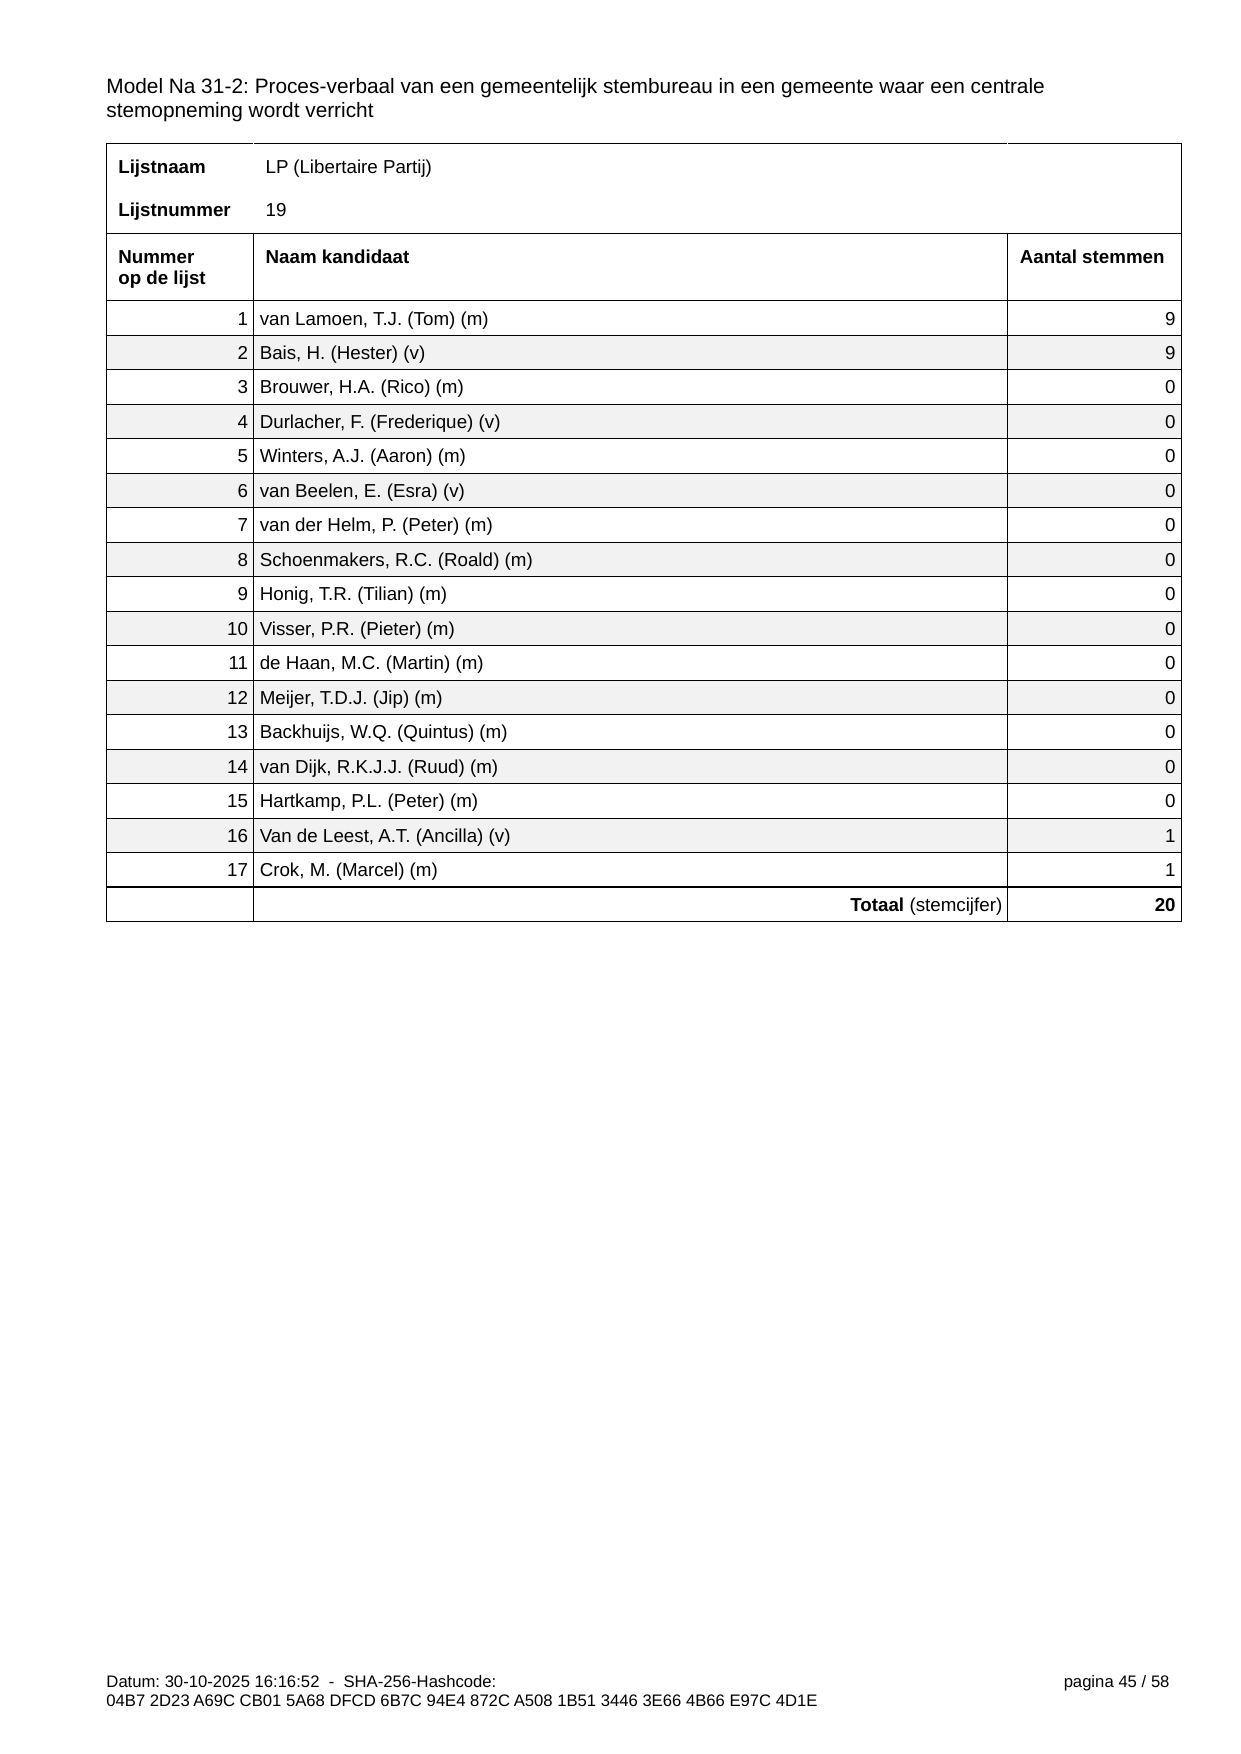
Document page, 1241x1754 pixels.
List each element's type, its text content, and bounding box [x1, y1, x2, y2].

table_cell Winters, A.J. (Aaron) (m) [254, 439, 1007, 473]
table_cell 0 [1008, 715, 1181, 748]
table_cell 0 [1008, 612, 1181, 645]
table_cell Van de Leest, A.T. (Ancilla) (v) [254, 819, 1007, 852]
table_cell van Dijk, R.K.J.J. (Ruud) (m) [254, 750, 1007, 783]
table_cell 2 [107, 336, 253, 369]
table_cell 20 [1008, 888, 1181, 921]
table_cell Honig, T.R. (Tilian) (m) [254, 577, 1007, 611]
table_cell 1 [1008, 853, 1181, 886]
table_header LP (Libertaire Partij) 19 [254, 144, 1007, 233]
table_cell van der Helm, P. (Peter) (m) [254, 508, 1007, 542]
table_cell 11 [107, 646, 253, 679]
table_cell 0 [1008, 646, 1181, 679]
table_cell 0 [1008, 405, 1181, 438]
table_cell 0 [1008, 474, 1181, 507]
table_cell Meijer, T.D.J. (Jip) (m) [254, 681, 1007, 714]
table_cell van Beelen, E. (Esra) (v) [254, 474, 1007, 507]
table_cell 13 [107, 715, 253, 748]
table_cell 1 [1008, 819, 1181, 852]
table_cell 3 [107, 370, 253, 404]
table_cell 6 [107, 474, 253, 507]
table_cell 0 [1008, 577, 1181, 611]
table_cell Backhuijs, W.Q. (Quintus) (m) [254, 715, 1007, 748]
table_cell 9 [107, 577, 253, 611]
table_cell 0 [1008, 681, 1181, 714]
table_cell 15 [107, 784, 253, 817]
table_cell 0 [1008, 750, 1181, 783]
table_cell 4 [107, 405, 253, 438]
table_cell 9 [1008, 336, 1181, 369]
table_cell 16 [107, 819, 253, 852]
table_cell 0 [1008, 439, 1181, 473]
table_cell 14 [107, 750, 253, 783]
table_cell Hartkamp, P.L. (Peter) (m) [254, 784, 1007, 817]
table_header Lijstnaam Lijstnummer [107, 144, 253, 233]
table_cell 0 [1008, 543, 1181, 576]
table_cell 10 [107, 612, 253, 645]
table_cell 7 [107, 508, 253, 542]
table_cell Naam kandidaat [254, 234, 1007, 300]
table_cell Schoenmakers, R.C. (Roald) (m) [254, 543, 1007, 576]
table_cell de Haan, M.C. (Martin) (m) [254, 646, 1007, 679]
table_cell Crok, M. (Marcel) (m) [254, 853, 1007, 886]
table_cell 12 [107, 681, 253, 714]
table_cell 1 [107, 301, 253, 335]
table_cell 8 [107, 543, 253, 576]
table_header [1008, 144, 1181, 233]
table_cell Nummer op de lijst [107, 234, 253, 300]
table_cell 5 [107, 439, 253, 473]
table_cell Durlacher, F. (Frederique) (v) [254, 405, 1007, 438]
table_cell Totaal (stemcijfer) [254, 888, 1007, 921]
table_cell Brouwer, H.A. (Rico) (m) [254, 370, 1007, 404]
table_cell [107, 888, 253, 921]
table_cell 0 [1008, 508, 1181, 542]
table_cell 0 [1008, 784, 1181, 817]
table_cell 17 [107, 853, 253, 886]
table_cell Aantal stemmen [1008, 234, 1181, 300]
table_cell Visser, P.R. (Pieter) (m) [254, 612, 1007, 645]
table_cell Bais, H. (Hester) (v) [254, 336, 1007, 369]
table_cell 9 [1008, 301, 1181, 335]
table_cell 0 [1008, 370, 1181, 404]
table_cell van Lamoen, T.J. (Tom) (m) [254, 301, 1007, 335]
